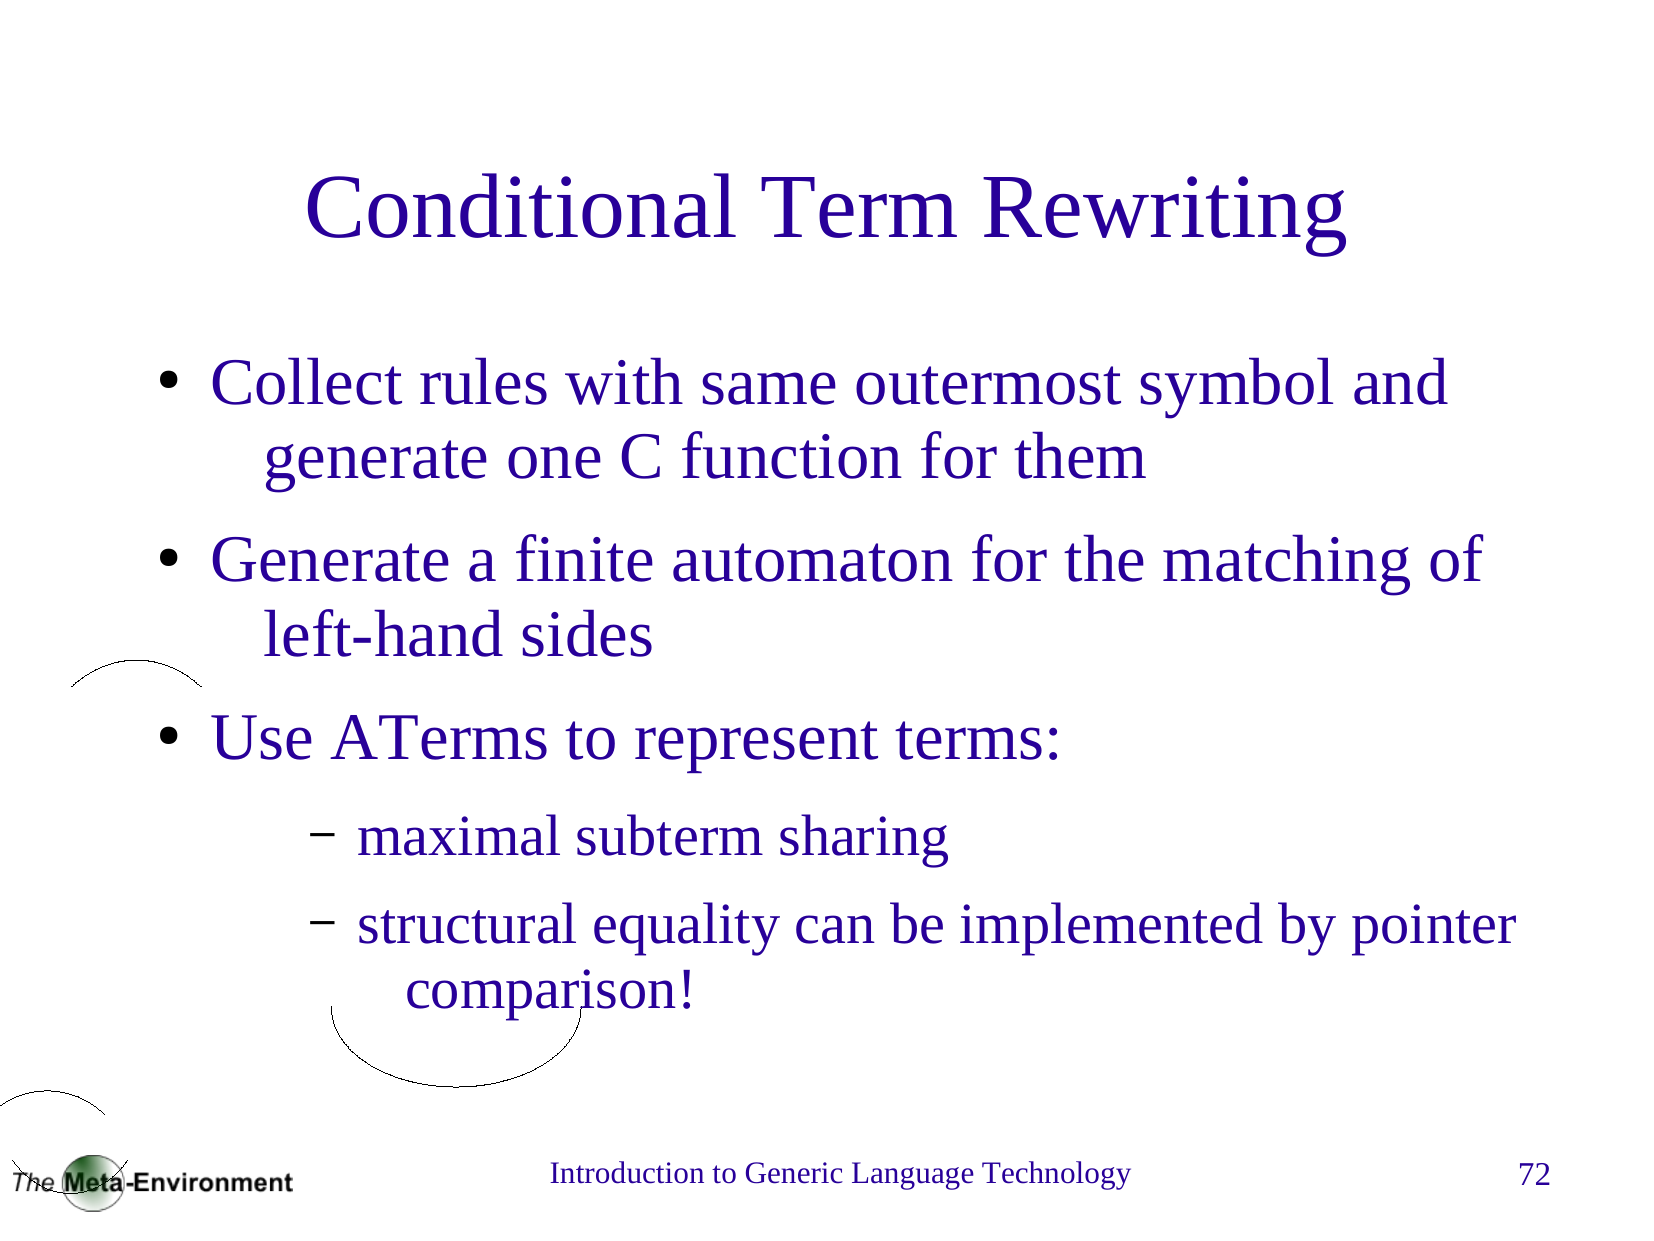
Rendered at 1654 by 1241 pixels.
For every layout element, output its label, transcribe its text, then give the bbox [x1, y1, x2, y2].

list Collect rules with same outermost symbol and generate one C function for them Generate a finite automaton for the matching of left-hand sides Use ATerms to represent terms: maximal subterm sharing structural equality can be implemented by pointer comparison! [121, 344, 1534, 1127]
picture [13, 1155, 293, 1212]
title Conditional Term Rewriting [121, 102, 1534, 311]
